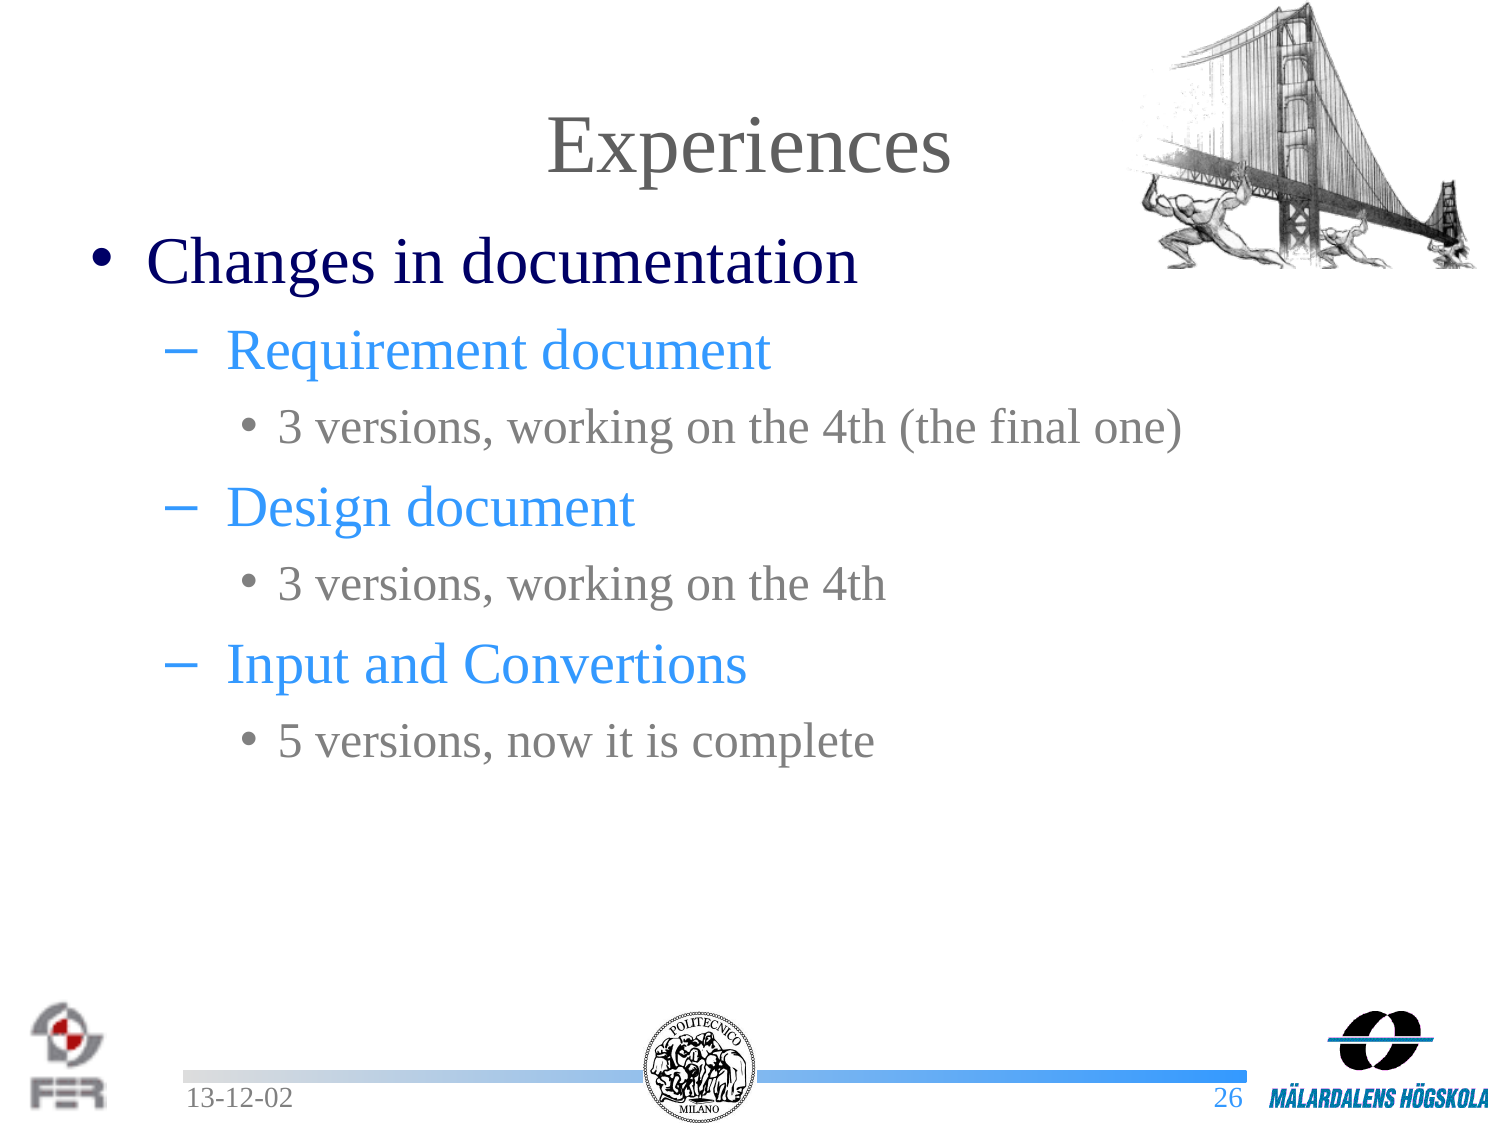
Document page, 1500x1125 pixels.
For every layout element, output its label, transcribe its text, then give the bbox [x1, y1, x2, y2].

text_box 13-12-02 [171, 1070, 396, 1114]
title Experiences [75, 45, 1122, 209]
picture [29, 987, 107, 1125]
picture [1368, 1093, 1374, 1104]
picture [1269, 1011, 1488, 1108]
picture [1435, 1096, 1441, 1104]
picture [1122, 0, 1477, 269]
list Changes in documentation Requirement document 3 versions, working on the 4th (the final one) Design document 3 versions, working on the 4th Input and Convertions 5 versions, now it is complete [75, 209, 1426, 952]
picture [1454, 1091, 1459, 1108]
text_box [1186, 1070, 1258, 1114]
picture [643, 1011, 757, 1123]
